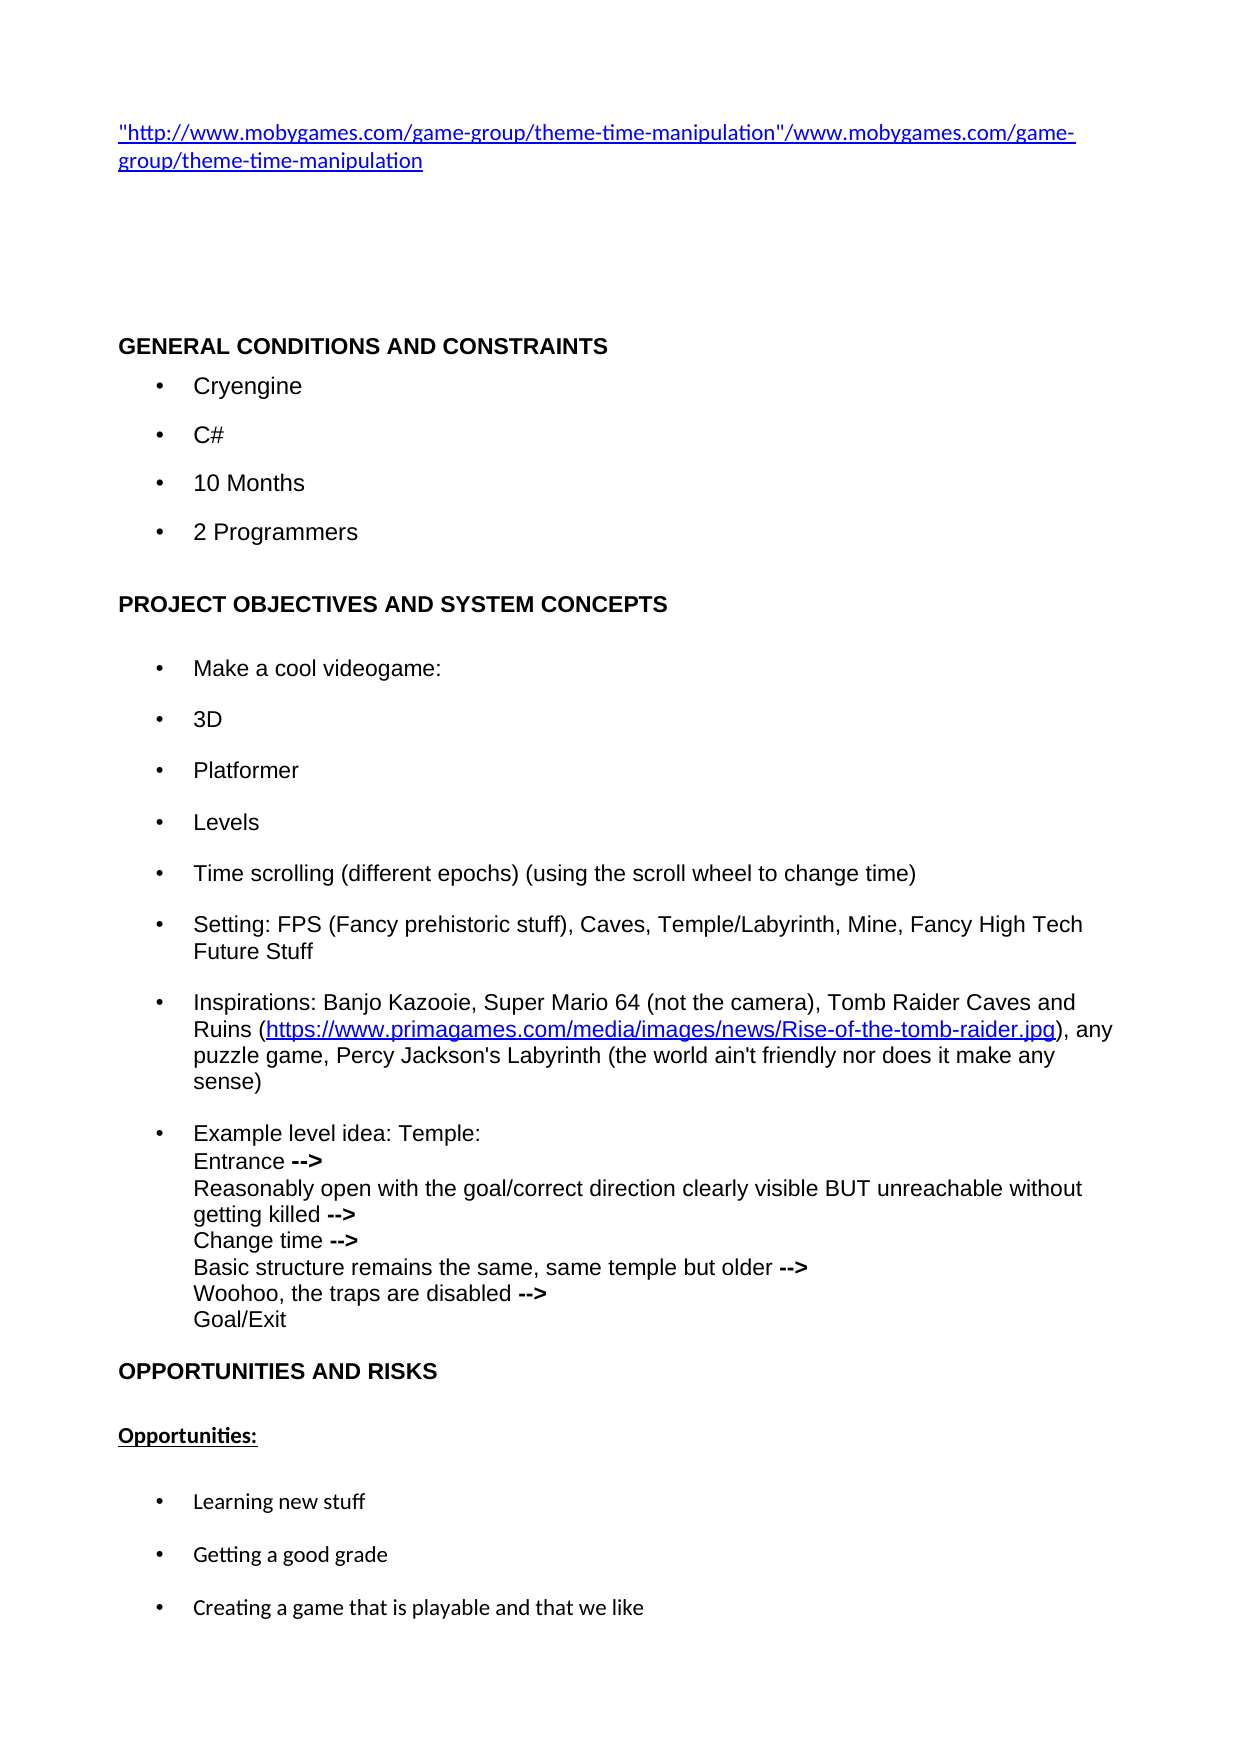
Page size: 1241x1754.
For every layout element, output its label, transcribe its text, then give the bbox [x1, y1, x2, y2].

text Opportunities: [118, 1422, 1122, 1450]
list Time scrolling (different epochs) (using the scroll wheel to change time) [156, 860, 1122, 886]
list Example level idea: Temple: Entrance --> Reasonably open with the goal/correct direction clearly visible BUT unreachable without getting killed --> Change time --> Basic structure remains the same, same temple but older --> Woohoo, the traps are disabled --> Goal/Exit [156, 1119, 1122, 1333]
list Setting: FPS (Fancy prehistoric stuff), Caves, Temple/Labyrinth, Mine, Fancy High Tech Future Stuff [156, 911, 1122, 964]
list Getting a good grade [156, 1540, 1122, 1568]
list Make a cool videogame: [156, 655, 1122, 681]
list 2 Programmers [156, 517, 1122, 545]
list C# [156, 421, 1122, 448]
list Creating a game that is playable and that we like [156, 1593, 1122, 1621]
list Levels [156, 809, 1122, 835]
list Cryengine [156, 372, 1122, 400]
text Opportunities and Risks [118, 1358, 1122, 1384]
list 3D [156, 706, 1122, 732]
text Project Objectives and System Concepts [118, 591, 1122, 617]
text General Conditions and Constraints [118, 333, 1122, 359]
list Learning new stuff [156, 1487, 1122, 1515]
list 10 Months [156, 469, 1122, 497]
list Inspirations: Banjo Kazooie, Super Mario 64 (not the camera), Tomb Raider Caves and Ruins (https://www.primagames.com/media/images/news/Rise-of-the-tomb-raider.jpg), any puzzle game, Percy Jackson's Labyrinth (the world ain't friendly nor does it make any sense) [156, 989, 1122, 1094]
text "http://www.mobygames.com/game-group/theme-time-manipulation"/www.mobygames.com/game-group/theme-time-manipulation [118, 118, 1122, 174]
list Platformer [156, 757, 1122, 784]
